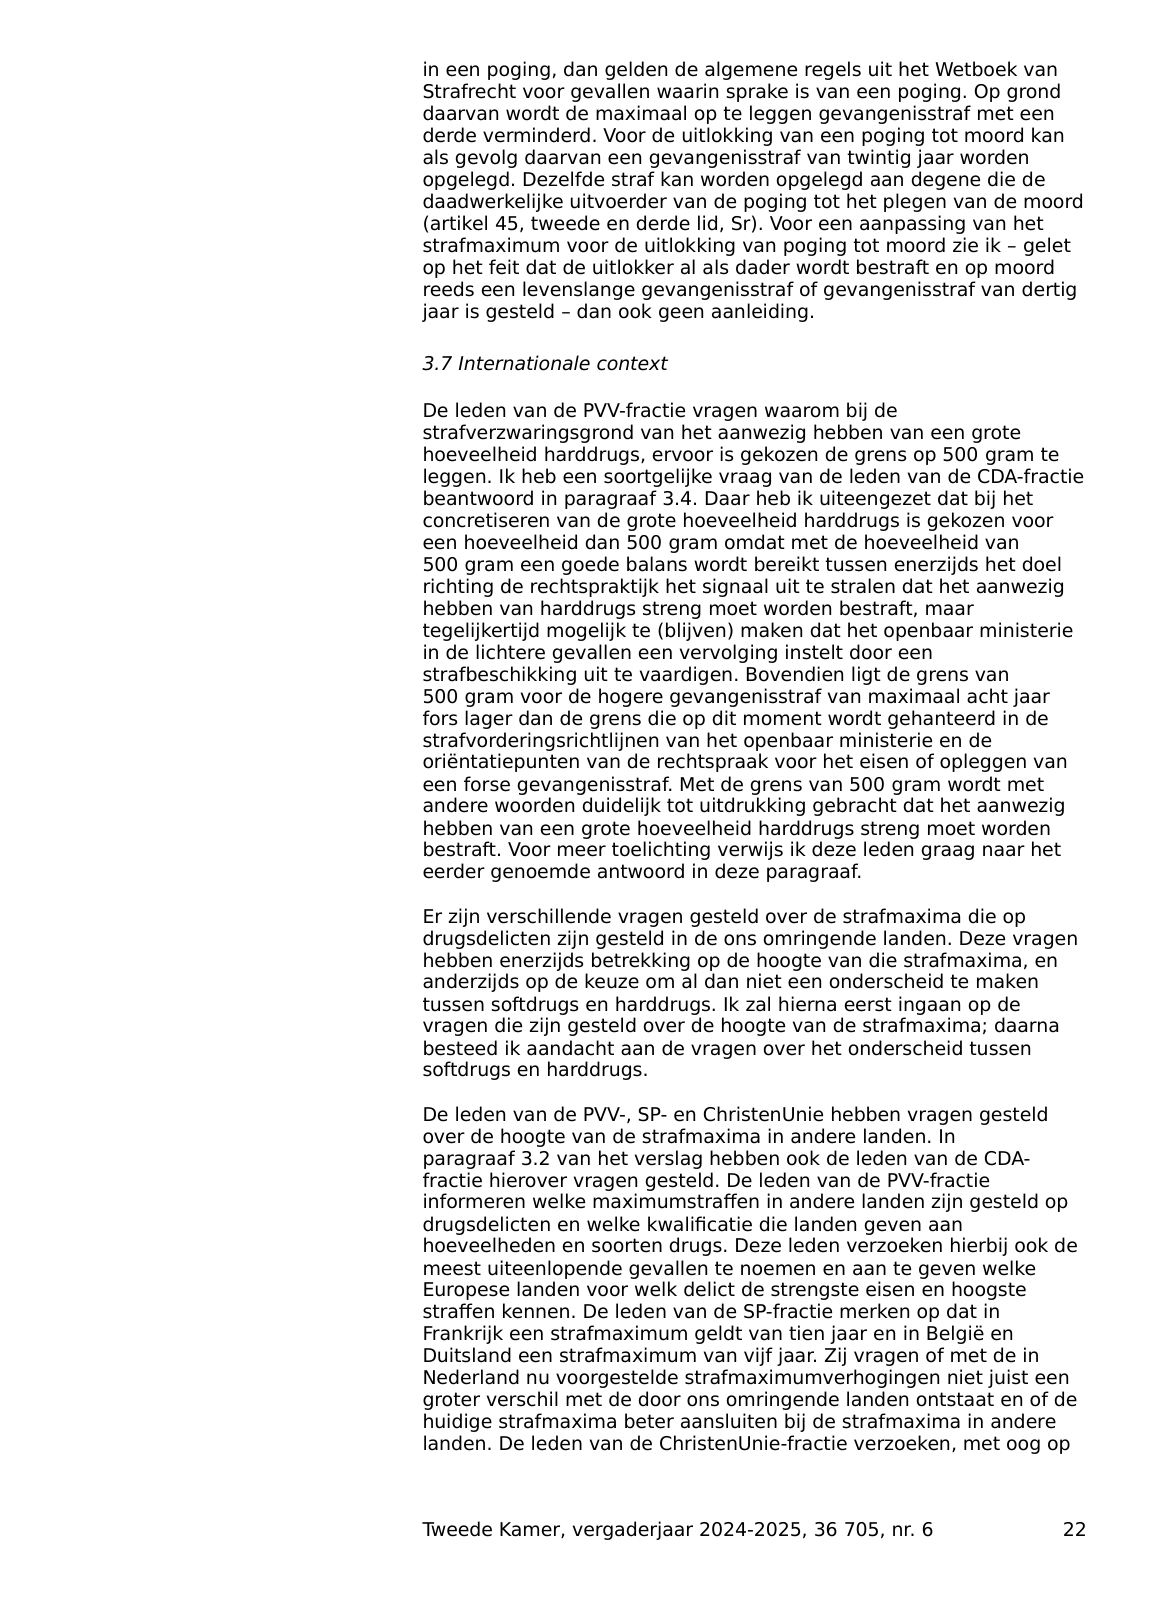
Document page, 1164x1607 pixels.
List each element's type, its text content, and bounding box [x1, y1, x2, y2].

subtitle 3.7 Internationale context [422, 353, 1087, 375]
text in een poging, dan gelden de algemene regels uit het Wetboek van Strafrecht voor gevallen waarin sprake is van een poging. Op grond daarvan wordt de maximaal op te leggen gevangenisstraf met een derde verminderd. Voor de uitlokking van een poging tot moord kan als gevolg daarvan een gevangenisstraf van twintig jaar worden opgelegd. Dezelfde straf kan worden opgelegd aan degene die de daadwerkelijke uitvoerder van de poging tot het plegen van de moord (artikel 45, tweede en derde lid, Sr). Voor een aanpassing van het strafmaximum voor de uitlokking van poging tot moord zie ik – gelet op het feit dat de uitlokker al als dader wordt bestraft en op moord reeds een levenslange gevangenisstraf of gevangenisstraf van dertig jaar is gesteld – dan ook geen aanleiding. [422, 59, 1087, 323]
text De leden van de PVV-, SP- en ChristenUnie hebben vragen gesteld over de hoogte van de strafmaxima in andere landen. In paragraaf 3.2 van het verslag hebben ook de leden van de CDA-fractie hierover vragen gesteld. De leden van de PVV-fractie informeren welke maximumstraffen in andere landen zijn gesteld op drugsdelicten en welke kwalificatie die landen geven aan hoeveelheden en soorten drugs. Deze leden verzoeken hierbij ook de meest uiteenlopende gevallen te noemen en aan te geven welke Europese landen voor welk delict de strengste eisen en hoogste straffen kennen. De leden van de SP-fractie merken op dat in Frankrijk een strafmaximum geldt van tien jaar en in België en Duitsland een strafmaximum van vijf jaar. Zij vragen of met de in Nederland nu voorgestelde strafmaximumverhogingen niet juist een groter verschil met de door ons omringende landen ontstaat en of de huidige strafmaxima beter aansluiten bij de strafmaxima in andere landen. De leden van de ChristenUnie-fractie verzoeken, met oog op [422, 1103, 1087, 1455]
text Er zijn verschillende vragen gesteld over de strafmaxima die op drugsdelicten zijn gesteld in de ons omringende landen. Deze vragen hebben enerzijds betrekking op de hoogte van die strafmaxima, en anderzijds op de keuze om al dan niet een onderscheid te maken tussen softdrugs en harddrugs. Ik zal hierna eerst ingaan op de vragen die zijn gesteld over de hoogte van de strafmaxima; daarna besteed ik aandacht aan de vragen over het onderscheid tussen softdrugs en harddrugs. [422, 906, 1087, 1081]
text De leden van de PVV-fractie vragen waarom bij de strafverzwaringsgrond van het aanwezig hebben van een grote hoeveelheid harddrugs, ervoor is gekozen de grens op 500 gram te leggen. Ik heb een soortgelijke vraag van de leden van de CDA-fractie beantwoord in paragraaf 3.4. Daar heb ik uiteengezet dat bij het concretiseren van de grote hoeveelheid harddrugs is gekozen voor een hoeveelheid dan 500 gram omdat met de hoeveelheid van 500 gram een goede balans wordt bereikt tussen enerzijds het doel richting de rechtspraktijk het signaal uit te stralen dat het aanwezig hebben van harddrugs streng moet worden bestraft, maar tegelijkertijd mogelijk te (blijven) maken dat het openbaar ministerie in de lichtere gevallen een vervolging instelt door een strafbeschikking uit te vaardigen. Bovendien ligt de grens van 500 gram voor de hogere gevangenisstraf van maximaal acht jaar fors lager dan de grens die op dit moment wordt gehanteerd in de strafvorderingsrichtlijnen van het openbaar ministerie en de oriëntatiepunten van de rechtspraak voor het eisen of opleggen van een forse gevangenisstraf. Met de grens van 500 gram wordt met andere woorden duidelijk tot uitdrukking gebracht dat het aanwezig hebben van een grote hoeveelheid harddrugs streng moet worden bestraft. Voor meer toelichting verwijs ik deze leden graag naar het eerder genoemde antwoord in deze paragraaf. [422, 400, 1087, 883]
